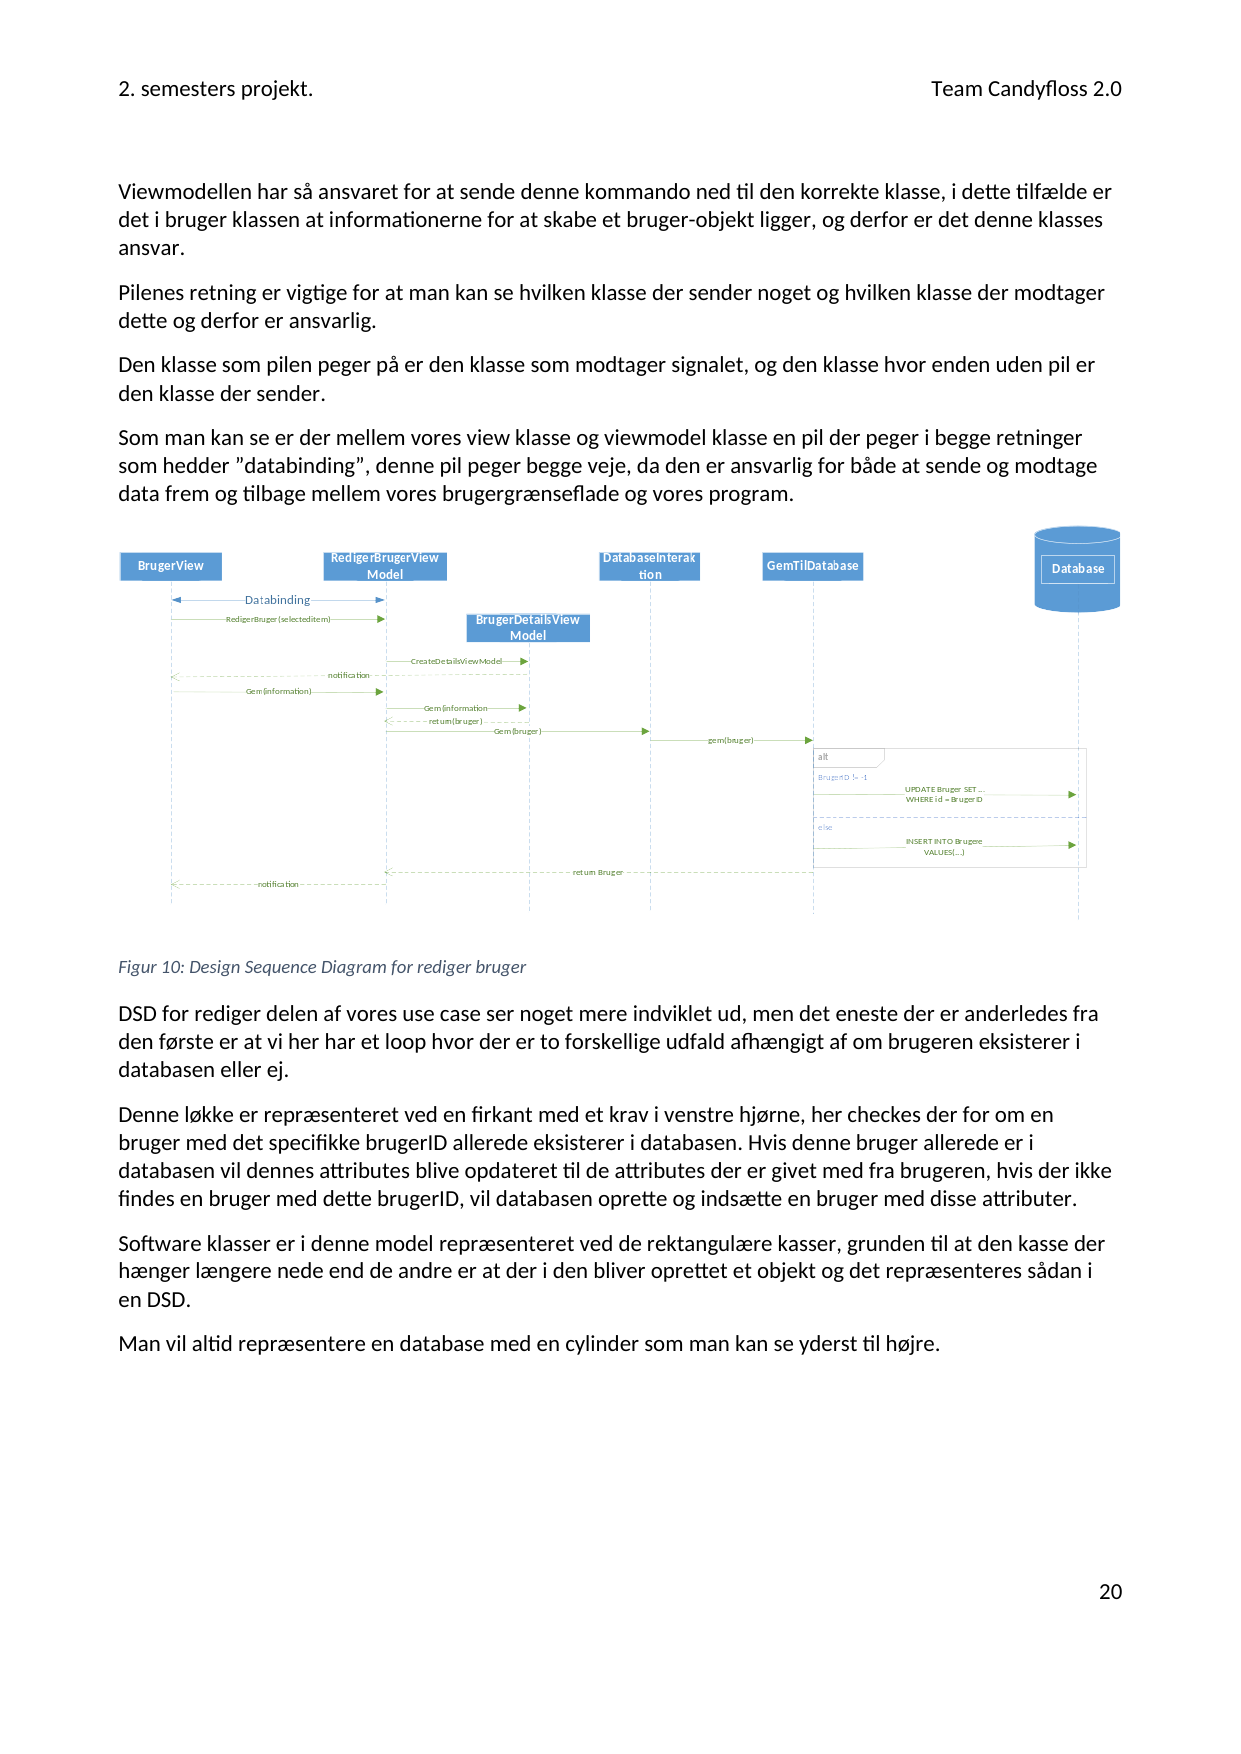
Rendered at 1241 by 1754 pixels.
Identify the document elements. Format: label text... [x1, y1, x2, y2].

text Man vil altid repræsentere en database med en cylinder som man kan se yderst til højre. [118, 1329, 1122, 1357]
text Software klasser er i denne model repræsenteret ved de rektangulære kasser, grunden til at den kasse der hænger længere nede end de andre er at der i den bliver oprettet et objekt og det repræsenteres sådan i en DSD. [118, 1229, 1122, 1313]
text DSD for rediger delen af vores use case ser noget mere indviklet ud, men det eneste der er anderledes fra den første er at vi her har et loop hvor der er to forskellige udfald afhængigt af om brugeren eksisterer i databasen eller ej. [118, 999, 1122, 1083]
text Som man kan se er der mellem vores view klasse og viewmodel klasse en pil der peger i begge retninger som hedder ”databinding”, denne pil peger begge veje, da den er ansvarlig for både at sende og modtage data frem og tilbage mellem vores brugergrænseflade og vores program. [118, 423, 1122, 507]
text Den klasse som pilen peger på er den klasse som modtager signalet, og den klasse hvor enden uden pil er den klasse der sender. [118, 351, 1122, 407]
text Denne løkke er repræsenteret ved en firkant med et krav i venstre hjørne, her checkes der for om en bruger med det specifikke brugerID allerede eksisterer i databasen. Hvis denne bruger allerede er i databasen vil dennes attributes blive opdateret til de attributes der er givet med fra brugeren, hvis der ikke findes en bruger med dette brugerID, vil databasen oprette og indsætte en bruger med disse attributer. [118, 1100, 1122, 1212]
text Viewmodellen har så ansvaret for at sende denne kommando ned til den korrekte klasse, i dette tilfælde er det i bruger klassen at informationerne for at skabe et bruger-objekt ligger, og derfor er det denne klasses ansvar. [118, 177, 1122, 261]
text Pilenes retning er vigtige for at man kan se hvilken klasse der sender noget og hvilken klasse der modtager dette og derfor er ansvarlig. [118, 278, 1122, 334]
text Figur 10: Design Sequence Diagram for rediger bruger [118, 955, 1122, 978]
